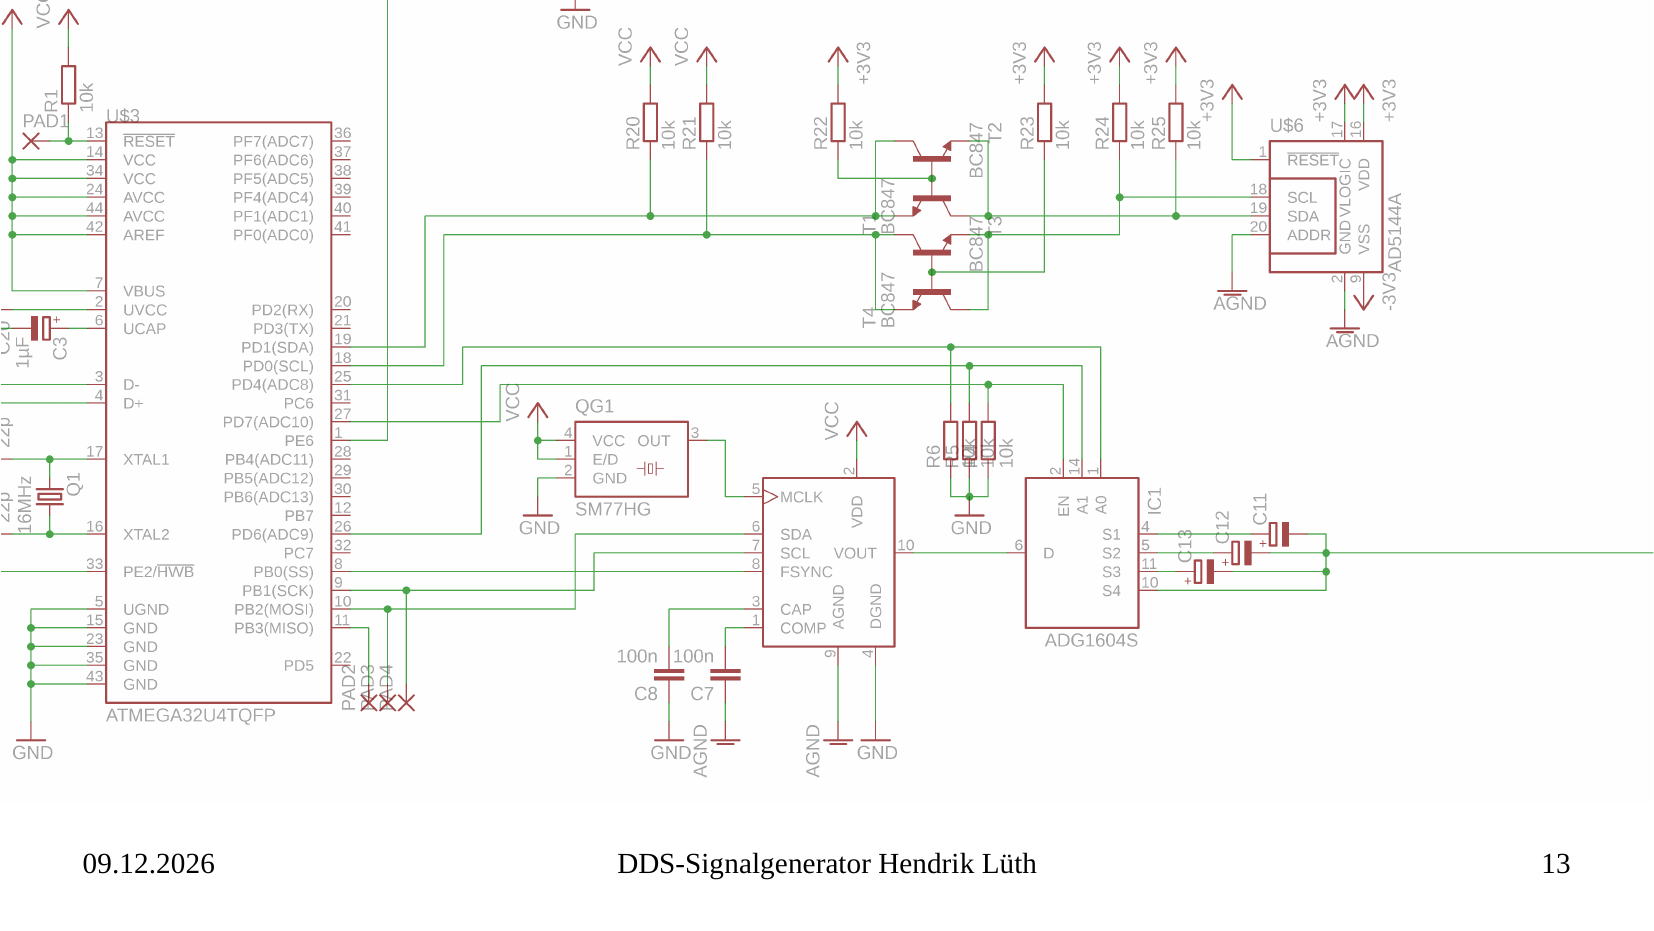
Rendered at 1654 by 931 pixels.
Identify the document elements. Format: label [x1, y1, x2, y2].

picture [1, 0, 1654, 804]
